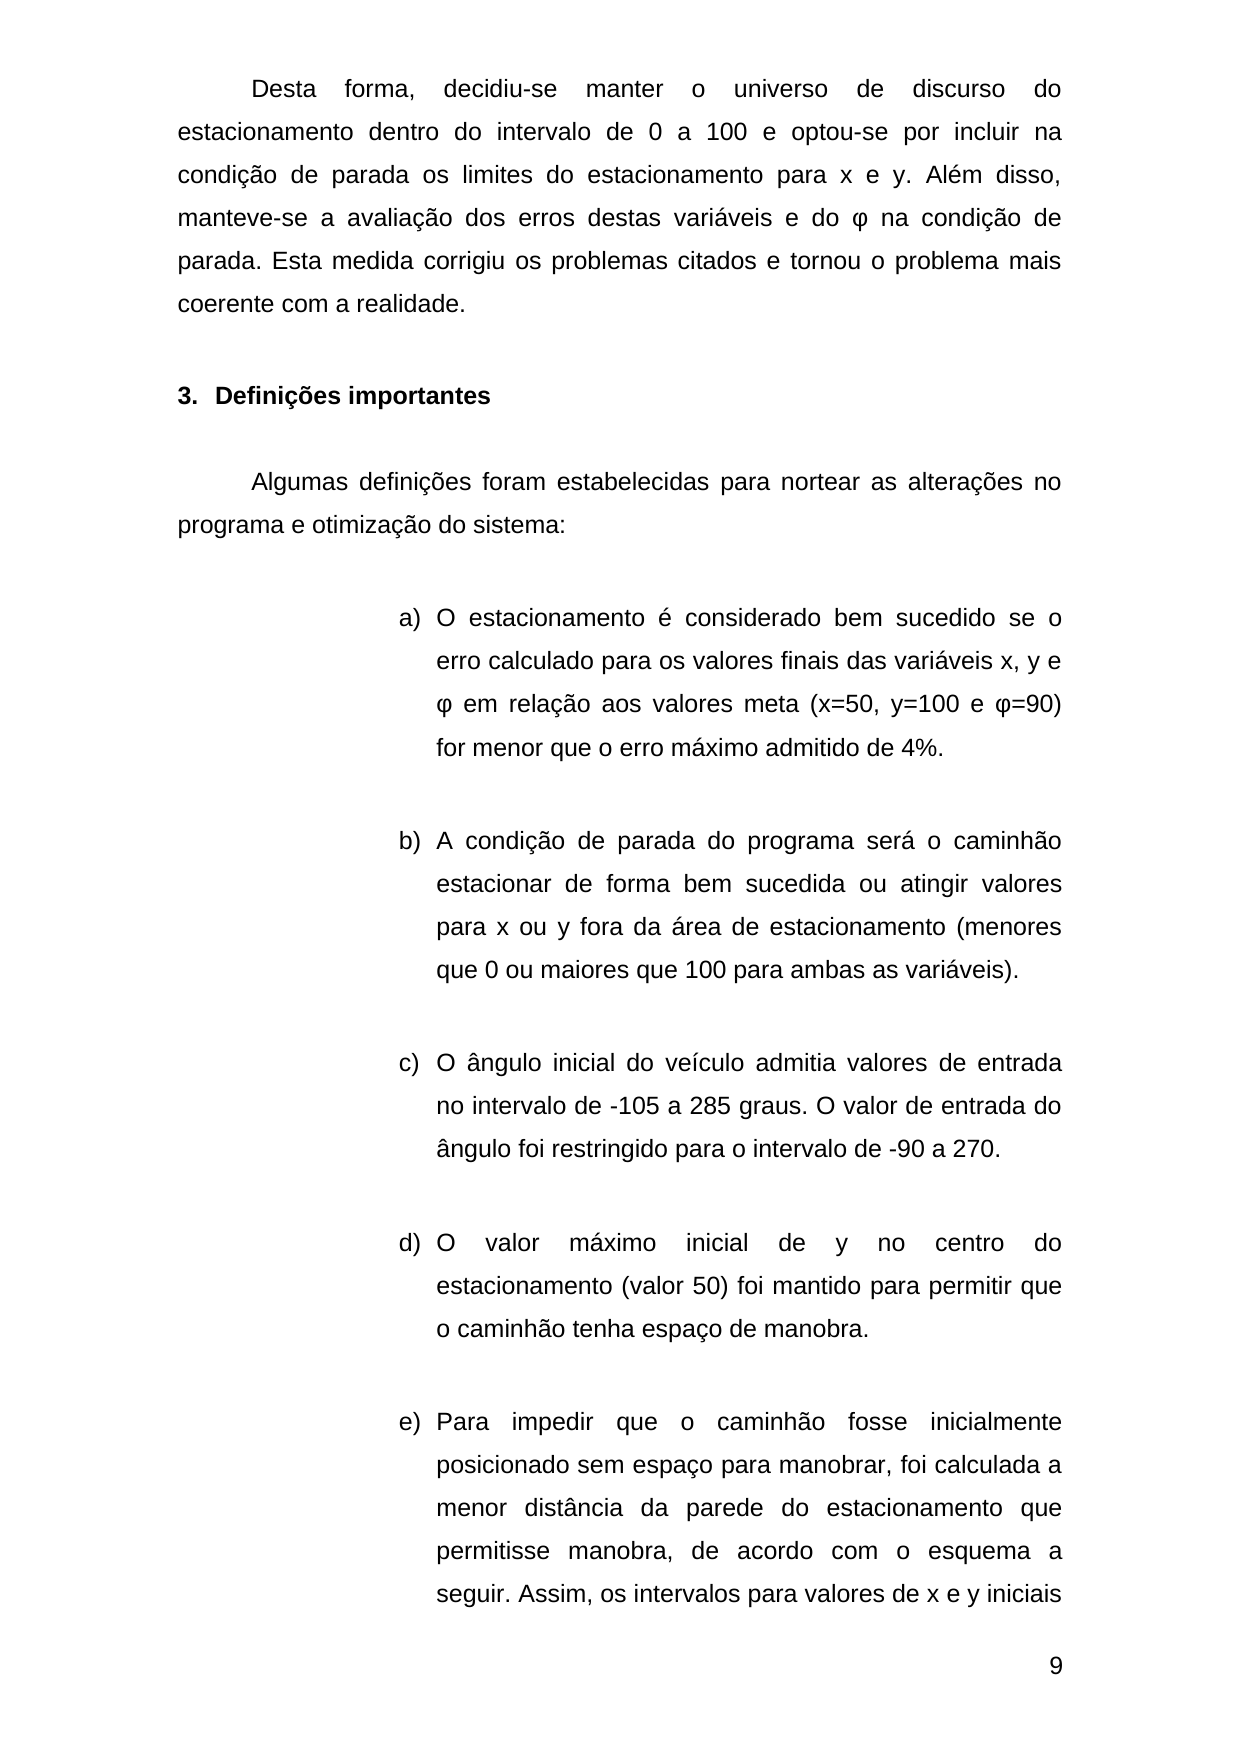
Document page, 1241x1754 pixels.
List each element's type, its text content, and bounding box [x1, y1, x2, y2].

list Para impedir que o caminhão fosse inicialmente posicionado sem espaço para manobrar, foi calculada a menor distância da parede do estacionamento que permitisse manobra, de acordo com o esquema a seguir. Assim, os intervalos para valores de x e y iniciais [399, 1407, 1063, 1608]
text Algumas definições foram estabelecidas para nortear as alterações no programa e otimização do sistema: [177, 467, 1063, 539]
text Desta forma, decidiu-se manter o universo de discurso do estacionamento dentro do intervalo de 0 a 100 e optou-se por incluir na condição de parada os limites do estacionamento para x e y. Além disso, manteve-se a avaliação dos erros destas variáveis e do φ na condição de parada. Esta medida corrigiu os problemas citados e tornou o problema mais coerente com a realidade. [177, 74, 1063, 318]
list A condição de parada do programa será o caminhão estacionar de forma bem sucedida ou atingir valores para x ou y fora da área de estacionamento (menores que 0 ou maiores que 100 para ambas as variáveis). [399, 826, 1063, 984]
list O estacionamento é considerado bem sucedido se o erro calculado para os valores finais das variáveis x, y e φ em relação aos valores meta (x=50, y=100 e φ=90) for menor que o erro máximo admitido de 4%. [399, 603, 1063, 761]
list O valor máximo inicial de y no centro do estacionamento (valor 50) foi mantido para permitir que o caminhão tenha espaço de manobra. [399, 1228, 1063, 1343]
list O ângulo inicial do veículo admitia valores de entrada no intervalo de -105 a 285 graus. O valor de entrada do ângulo foi restringido para o intervalo de -90 a 270. [399, 1048, 1063, 1163]
subtitle Definições importantes [177, 381, 1063, 410]
